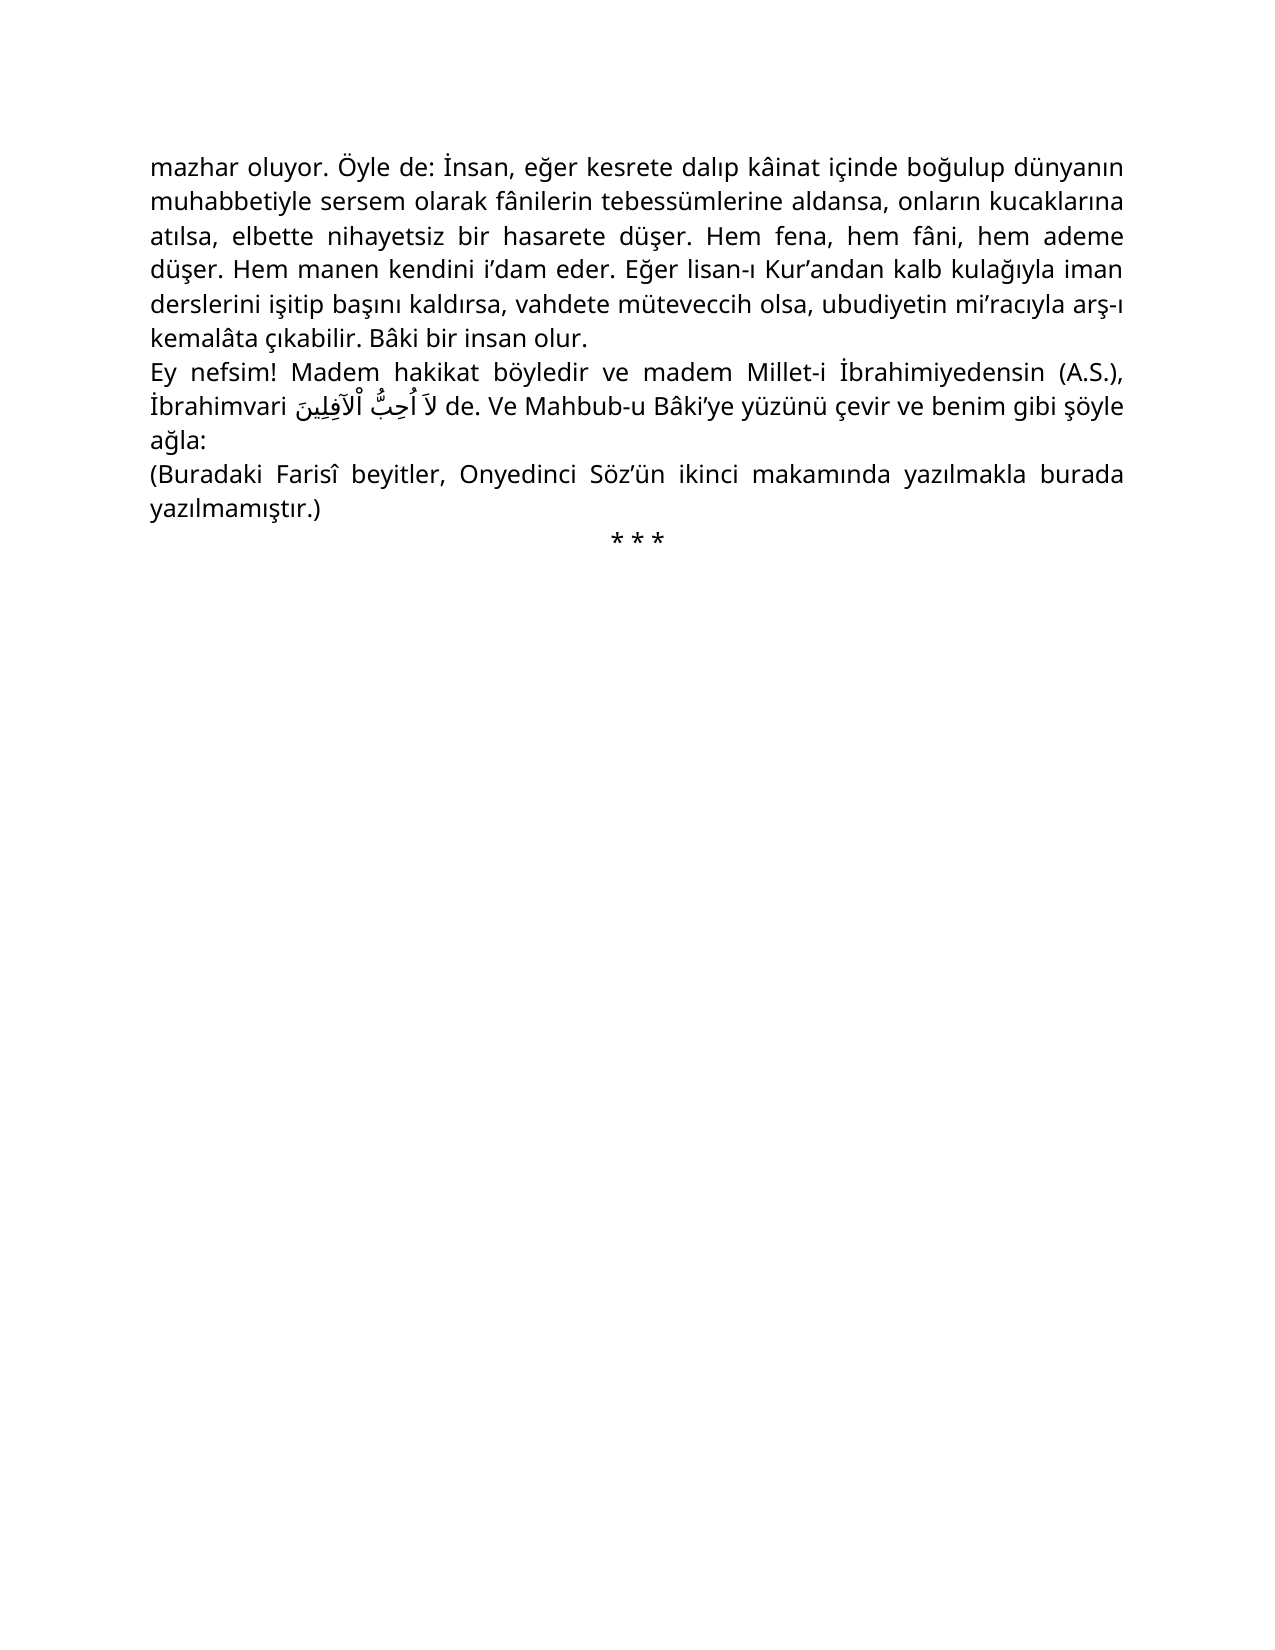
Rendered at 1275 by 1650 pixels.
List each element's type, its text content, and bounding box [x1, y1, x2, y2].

text (Buradaki Farisî beyitler, Onyedinci Söz’ün ikinci makamında yazılmakla burada yazılmamıştır.) [150, 457, 1125, 525]
text Ey nefsim! Madem hakikat böyledir ve madem Millet-i İbrahimiyedensin (A.S.), İbrahimvari لاَ اُحِبُّ اْلآفِلِينَ de. Ve Mahbub-u Bâki’ye yüzünü çevir ve benim gibi şöyle ağla: [150, 354, 1125, 457]
text mazhar oluyor. Öyle de: İnsan, eğer kesrete dalıp kâinat içinde boğulup dünyanın muhabbetiyle sersem olarak fânilerin tebessümlerine aldansa, onların kucaklarına atılsa, elbette nihayetsiz bir hasarete düşer. Hem fena, hem fâni, hem ademe düşer. Hem manen kendini i’dam eder. Eğer lisan-ı Kur’andan kalb kulağıyla iman derslerini işitip başını kaldırsa, vahdete müteveccih olsa, ubudiyetin mi’racıyla arş-ı kemalâta çıkabilir. Bâki bir insan olur. [150, 150, 1125, 354]
text * * * [150, 525, 1125, 559]
